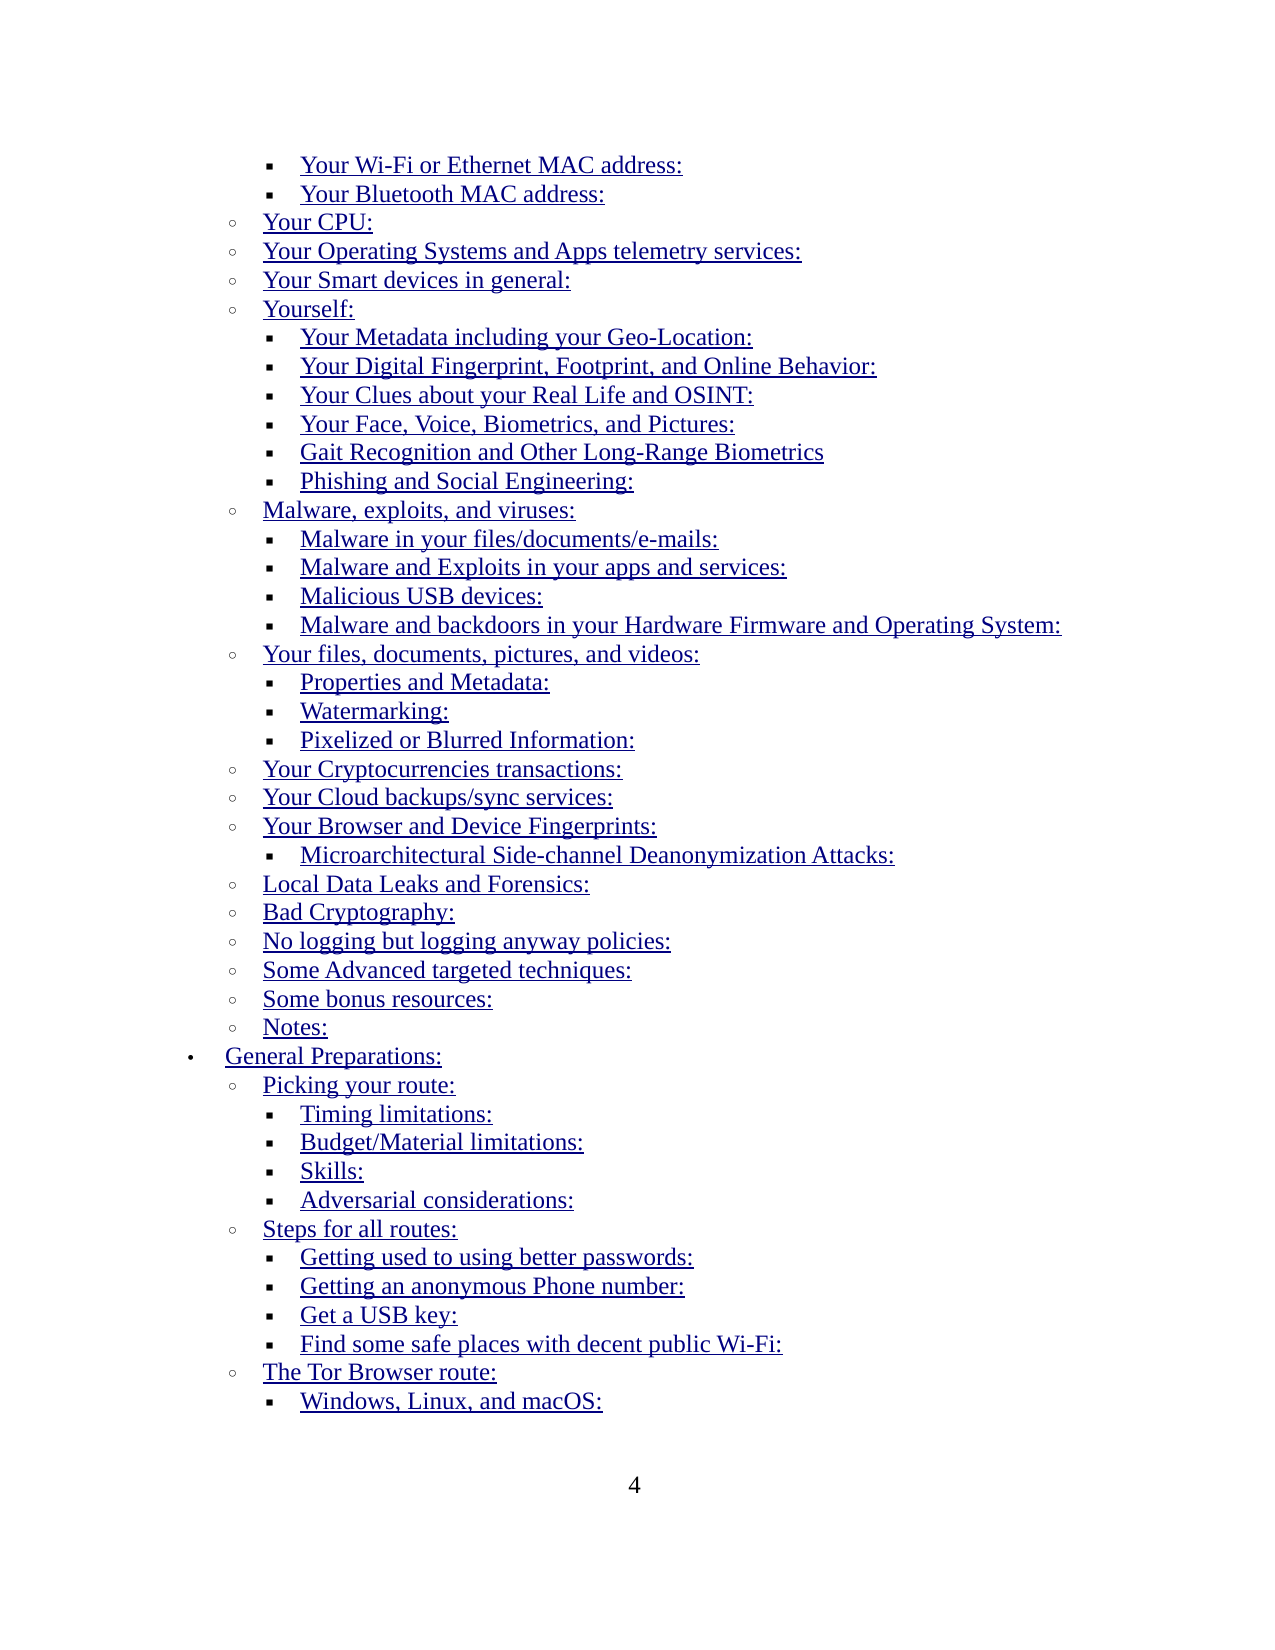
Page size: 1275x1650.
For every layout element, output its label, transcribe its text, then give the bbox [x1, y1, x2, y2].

list Windows, Linux, and macOS: [262, 1386, 1125, 1415]
list Your Bluetooth MAC address: [262, 179, 1125, 207]
list Budget/Material limitations: [262, 1127, 1125, 1156]
list Bad Cryptography: [225, 897, 1125, 926]
list Steps for all routes: [225, 1214, 1125, 1242]
list Phishing and Social Engineering: [262, 466, 1125, 495]
list Picking your route: [225, 1070, 1125, 1099]
list Microarchitectural Side-channel Deanonymization Attacks: [262, 840, 1125, 869]
list Malware in your files/documents/e-mails: [262, 524, 1125, 552]
list Adversarial considerations: [262, 1185, 1125, 1214]
list Your Metadata including your Geo-Location: [262, 322, 1125, 351]
list Notes: [225, 1012, 1125, 1041]
list Getting an anonymous Phone number: [262, 1271, 1125, 1300]
list Your Digital Fingerprint, Footprint, and Online Behavior: [262, 351, 1125, 380]
list Timing limitations: [262, 1099, 1125, 1127]
list Your Browser and Device Fingerprints: [225, 811, 1125, 840]
list Pixelized or Blurred Information: [262, 725, 1125, 754]
list Malware, exploits, and viruses: [225, 495, 1125, 524]
list Your Cloud backups/sync services: [225, 782, 1125, 811]
list Malware and backdoors in your Hardware Firmware and Operating System: [262, 610, 1125, 639]
list Your Clues about your Real Life and OSINT: [262, 380, 1125, 409]
list Your files, documents, pictures, and videos: [225, 639, 1125, 667]
list Your CPU: [225, 207, 1125, 236]
list Some bonus resources: [225, 984, 1125, 1012]
list No logging but logging anyway policies: [225, 926, 1125, 955]
list Your Face, Voice, Biometrics, and Pictures: [262, 409, 1125, 437]
list Gait Recognition and Other Long-Range Biometrics [262, 437, 1125, 466]
list Some Advanced targeted techniques: [225, 955, 1125, 984]
list Your Smart devices in general: [225, 265, 1125, 294]
list Yourself: [225, 294, 1125, 322]
list Get a USB key: [262, 1300, 1125, 1329]
list Your Wi-Fi or Ethernet MAC address: [262, 150, 1125, 179]
list Your Cryptocurrencies transactions: [225, 754, 1125, 782]
list Skills: [262, 1156, 1125, 1185]
list General Preparations: [187, 1041, 1125, 1070]
list Watermarking: [262, 696, 1125, 725]
list Local Data Leaks and Forensics: [225, 869, 1125, 897]
list The Tor Browser route: [225, 1357, 1125, 1386]
list Find some safe places with decent public Wi-Fi: [262, 1329, 1125, 1357]
list Malware and Exploits in your apps and services: [262, 552, 1125, 581]
list Properties and Metadata: [262, 667, 1125, 696]
list Malicious USB devices: [262, 581, 1125, 610]
list Getting used to using better passwords: [262, 1242, 1125, 1271]
list Your Operating Systems and Apps telemetry services: [225, 236, 1125, 265]
